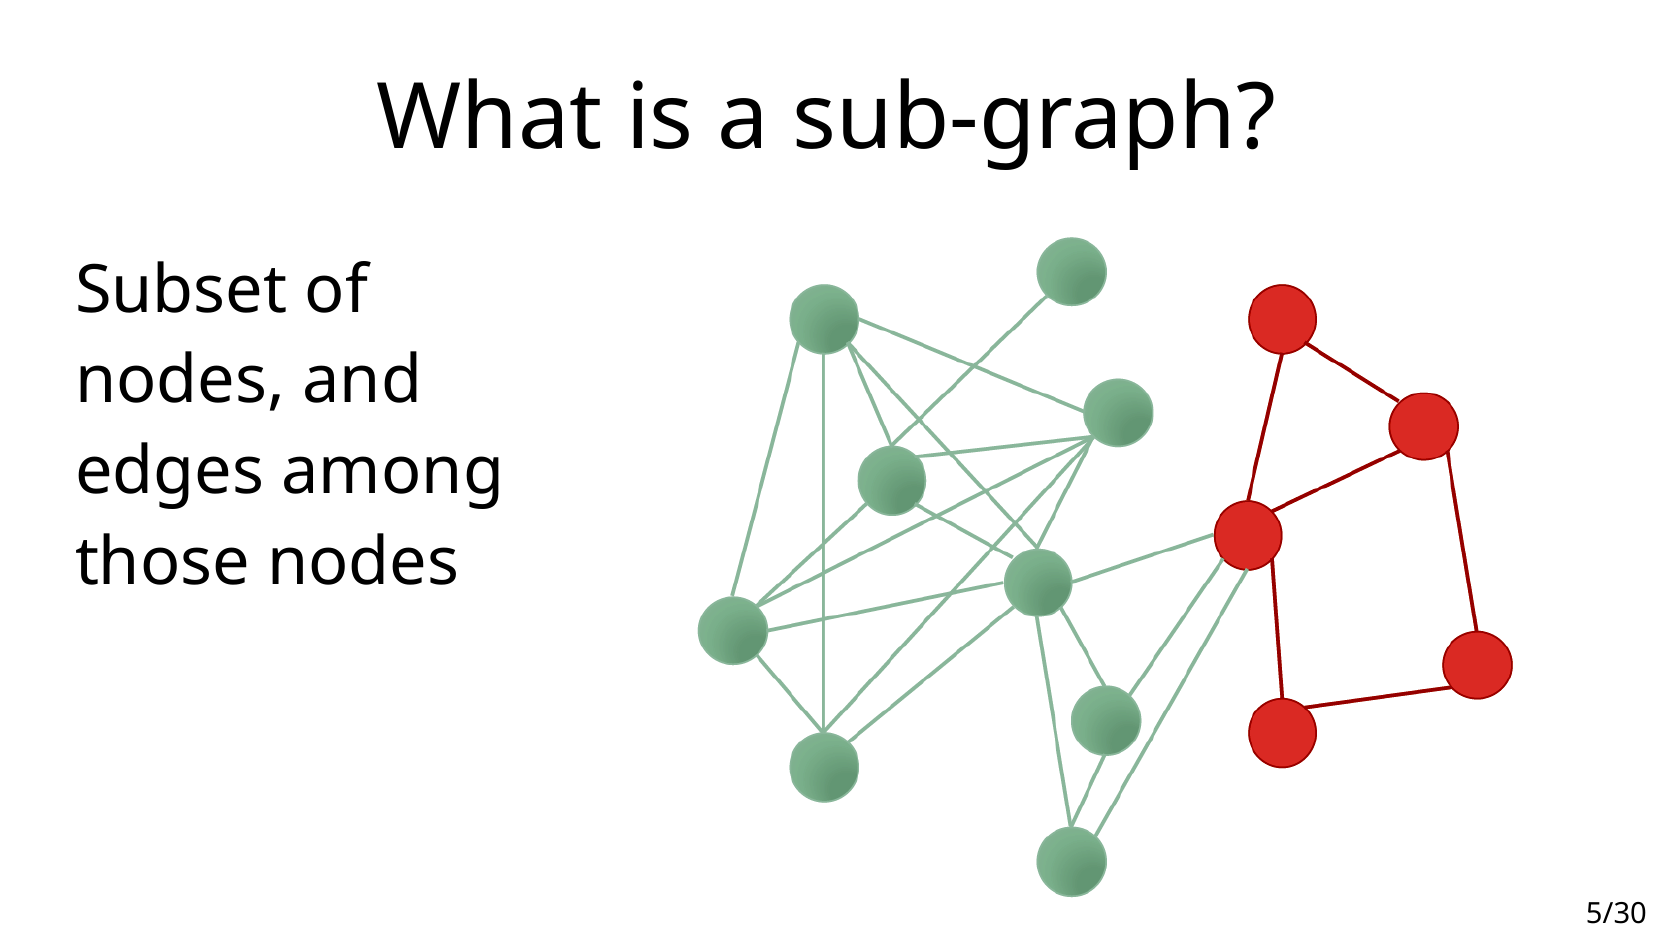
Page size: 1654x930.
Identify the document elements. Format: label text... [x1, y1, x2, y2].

title What is a sub-graph? [82, 1, 1571, 225]
list Subset of nodes, and edges among those nodes [75, 240, 548, 871]
picture [693, 204, 1516, 901]
